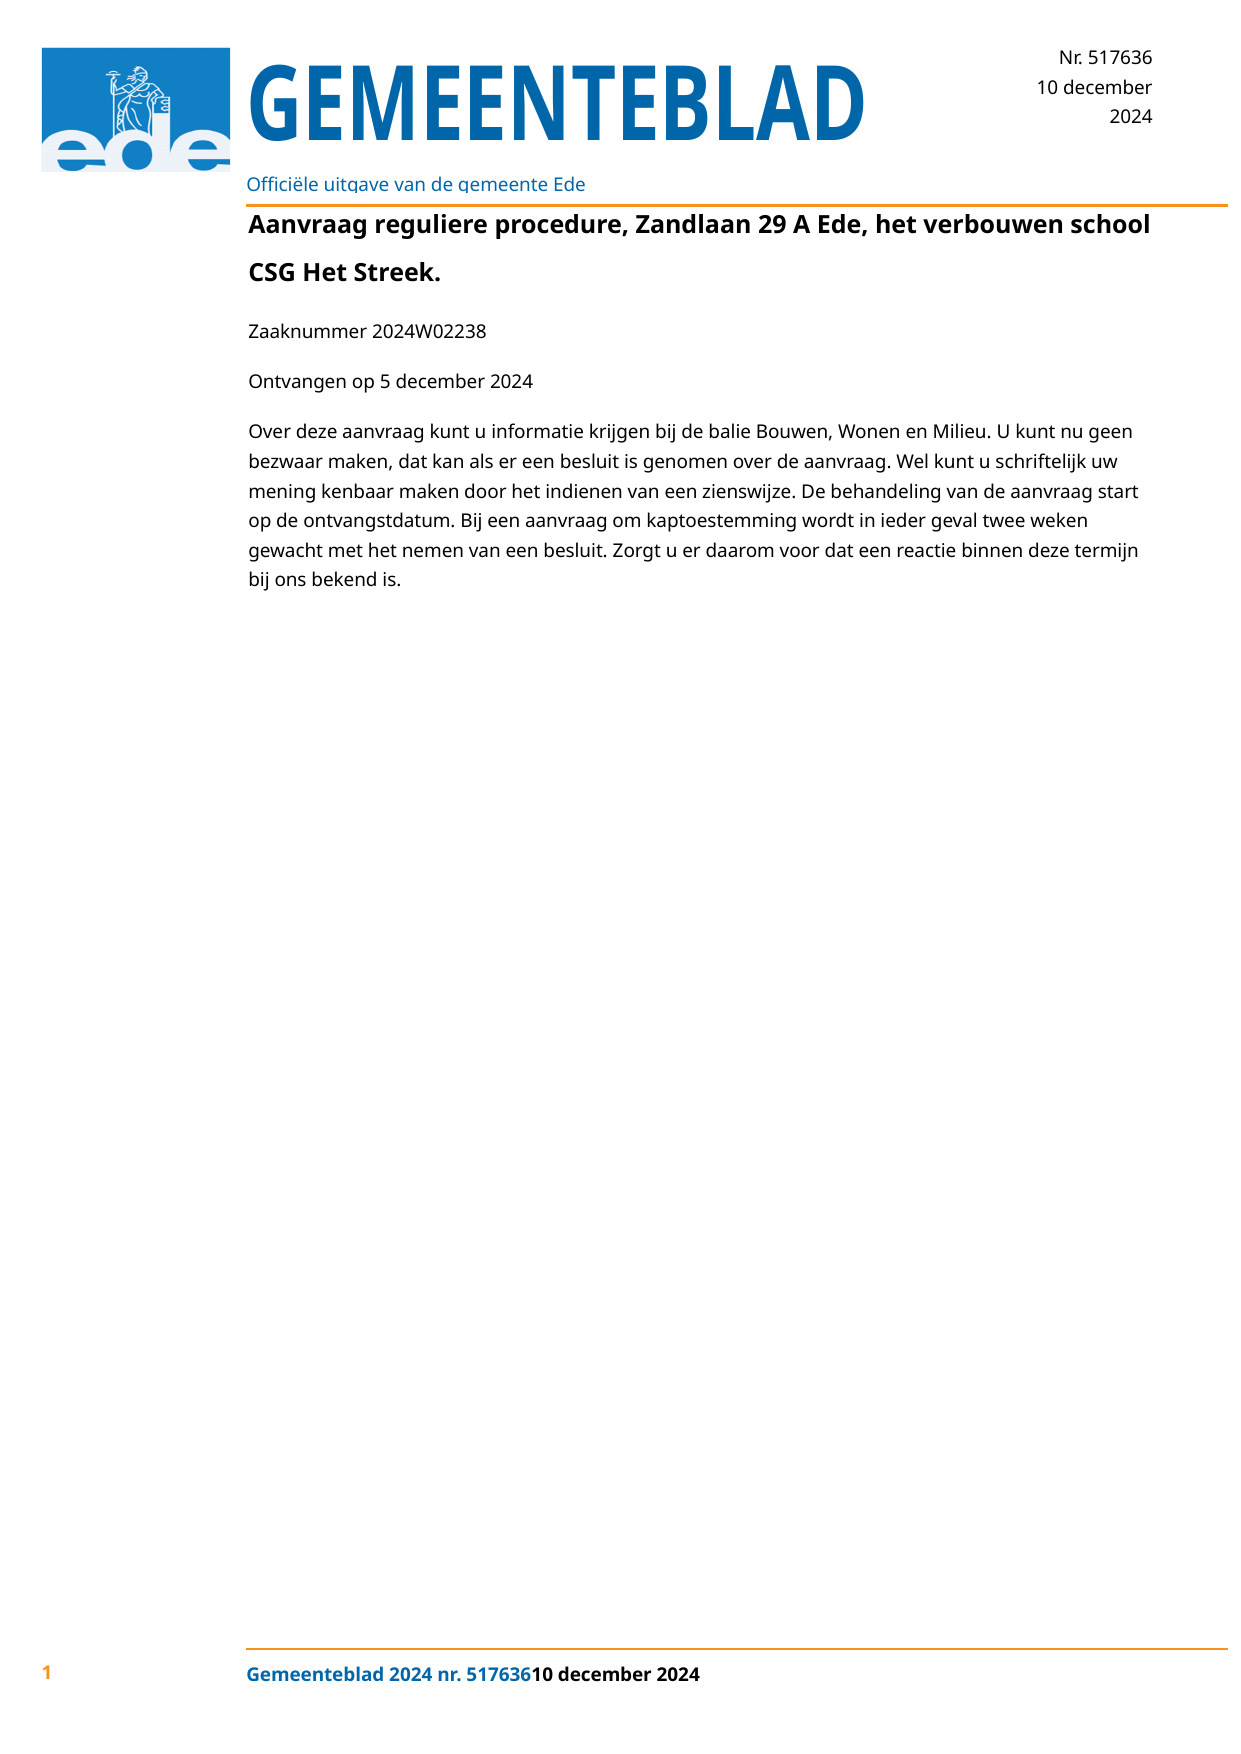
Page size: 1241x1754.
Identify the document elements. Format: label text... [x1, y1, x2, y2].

text Over deze aanvraag kunt u informatie krijgen bij de balie Bouwen, Wonen en Milieu. U kunt nu geen bezwaar maken, dat kan als er een besluit is genomen over de aanvraag. Wel kunt u schriftelijk uw mening kenbaar maken door het indienen van een zienswijze. De behandeling van de aanvraag start op de ontvangstdatum. Bij een aanvraag om kaptoestemming wordt in ieder geval twee weken gewacht met het nemen van een besluit. Zorgt u er daarom voor dat een reactie binnen deze termijn bij ons bekend is. [248, 419, 1152, 592]
text Zaaknummer 2024W02238 [248, 318, 1152, 344]
text Ontvangen op 5 december 2024 [248, 368, 1152, 394]
picture [41, 47, 231, 172]
text Aanvraag reguliere procedure, Zandlaan 29 A Ede, het verbouwen school CSG Het Streek. [248, 207, 1152, 288]
